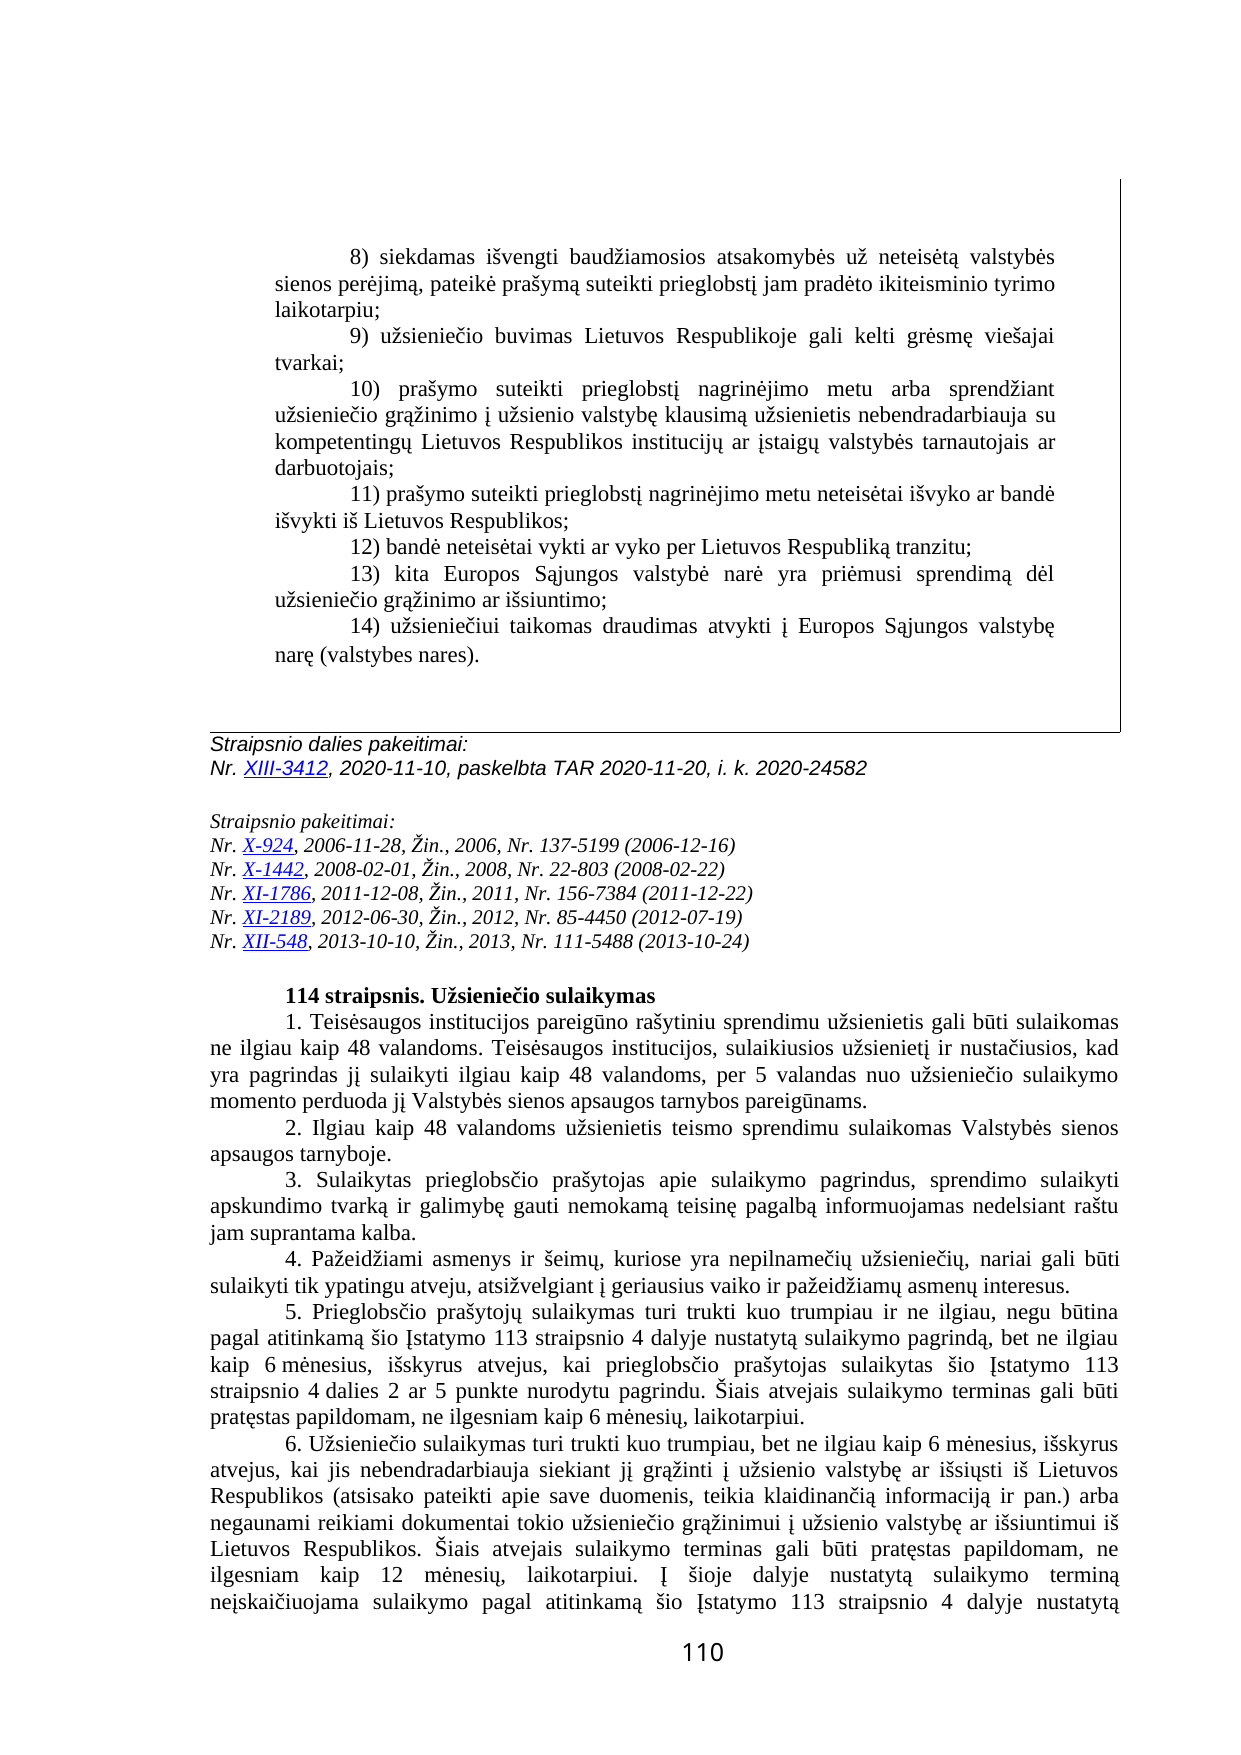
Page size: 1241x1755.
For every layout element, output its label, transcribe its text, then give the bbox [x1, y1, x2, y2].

text 1. Teisėsaugos institucijos pareigūno rašytiniu sprendimu užsienietis gali būti sulaikomas ne ilgiau kaip 48 valandoms. Teisėsaugos institucijos, sulaikiusios užsienietį ir nustačiusios, kad yra pagrindas jį sulaikyti ilgiau kaip 48 valandoms, per 5 valandas nuo užsieniečio sulaikymo momento perduoda jį Valstybės sienos apsaugos tarnybos pareigūnams. [210, 1008, 1120, 1113]
text 8) siekdamas išvengti baudžiamosios atsakomybės už neteisėtą valstybės sienos perėjimą, pateikė prašymą suteikti prieglobstį jam pradėto ikiteisminio tyrimo laikotarpiu; [210, 179, 1120, 322]
text 2. Ilgiau kaip 48 valandoms užsienietis teismo sprendimu sulaikomas Valstybės sienos apsaugos tarnyboje. [210, 1113, 1120, 1166]
text Nr. X-1442, 2008-02-01, Žin., 2008, Nr. 22-803 (2008-02-22) [210, 857, 1120, 881]
text 5. Prieglobsčio prašytojų sulaikymas turi trukti kuo trumpiau ir ne ilgiau, negu būtina pagal atitinkamą šio Įstatymo 113 straipsnio 4 dalyje nustatytą sulaikymo pagrindą, bet ne ilgiau kaip 6 mėnesius, išskyrus atvejus, kai prieglobsčio prašytojas sulaikytas šio Įstatymo 113 straipsnio 4 dalies 2 ar 5 punkte nurodytu pagrindu. Šiais atvejais sulaikymo terminas gali būti pratęstas papildomam, ne ilgesniam kaip 6 mėnesių, laikotarpiui. [210, 1298, 1120, 1430]
text 14) užsieniečiui taikomas draudimas atvykti į Europos Sąjungos valstybę narę (valstybes nares). [210, 612, 1120, 732]
text Straipsnio dalies pakeitimai: [210, 732, 1120, 756]
text 10) prašymo suteikti prieglobstį nagrinėjimo metu arba sprendžiant užsieniečio grąžinimo į užsienio valstybę klausimą užsienietis nebendradarbiauja su kompetentingų Lietuvos Respublikos institucijų ar įstaigų valstybės tarnautojais ar darbuotojais; [210, 375, 1120, 481]
text 6. Užsieniečio sulaikymas turi trukti kuo trumpiau, bet ne ilgiau kaip 6 mėnesius, išskyrus atvejus, kai jis nebendradarbiauja siekiant jį grąžinti į užsienio valstybę ar išsiųsti iš Lietuvos Respublikos (atsisako pateikti apie save duomenis, teikia klaidinančią informaciją ir pan.) arba negaunami reikiami dokumentai tokio užsieniečio grąžinimui į užsienio valstybę ar išsiuntimui iš Lietuvos Respublikos. Šiais atvejais sulaikymo terminas gali būti pratęstas papildomam, ne ilgesniam kaip 12 mėnesių, laikotarpiui. Į šioje dalyje nustatytą sulaikymo terminą neįskaičiuojama sulaikymo pagal atitinkamą šio Įstatymo 113 straipsnio 4 dalyje nustatytą [210, 1430, 1120, 1614]
text 4. Pažeidžiami asmenys ir šeimų, kuriose yra nepilnamečių užsieniečių, nariai gali būti sulaikyti tik ypatingu atveju, atsižvelgiant į geriausius vaiko ir pažeidžiamų asmenų interesus. [210, 1245, 1120, 1298]
text 13) kita Europos Sąjungos valstybė narė yra priėmusi sprendimą dėl užsieniečio grąžinimo ar išsiuntimo; [210, 559, 1120, 612]
text Nr. XII-548, 2013-10-10, Žin., 2013, Nr. 111-5488 (2013-10-24) [210, 929, 1120, 953]
text Nr. XIII-3412, 2020-11-10, paskelbta TAR 2020-11-20, i. k. 2020-24582 [210, 756, 1120, 780]
text 11) prašymo suteikti prieglobstį nagrinėjimo metu neteisėtai išvyko ar bandė išvykti iš Lietuvos Respublikos; [210, 481, 1120, 533]
text Nr. XI-2189, 2012-06-30, Žin., 2012, Nr. 85-4450 (2012-07-19) [210, 905, 1120, 929]
text Straipsnio pakeitimai: [210, 809, 1120, 833]
text 114 straipsnis. Užsieniečio sulaikymas [210, 982, 1120, 1008]
text 9) užsieniečio buvimas Lietuvos Respublikoje gali kelti grėsmę viešajai tvarkai; [210, 322, 1120, 375]
text Nr. X-924, 2006-11-28, Žin., 2006, Nr. 137-5199 (2006-12-16) [210, 833, 1120, 857]
text 3. Sulaikytas prieglobsčio prašytojas apie sulaikymo pagrindus, sprendimo sulaikyti apskundimo tvarką ir galimybę gauti nemokamą teisinę pagalbą informuojamas nedelsiant raštu jam suprantama kalba. [210, 1166, 1120, 1245]
text 12) bandė neteisėtai vykti ar vyko per Lietuvos Respubliką tranzitu; [210, 533, 1120, 559]
text Nr. XI-1786, 2011-12-08, Žin., 2011, Nr. 156-7384 (2011-12-22) [210, 881, 1120, 905]
